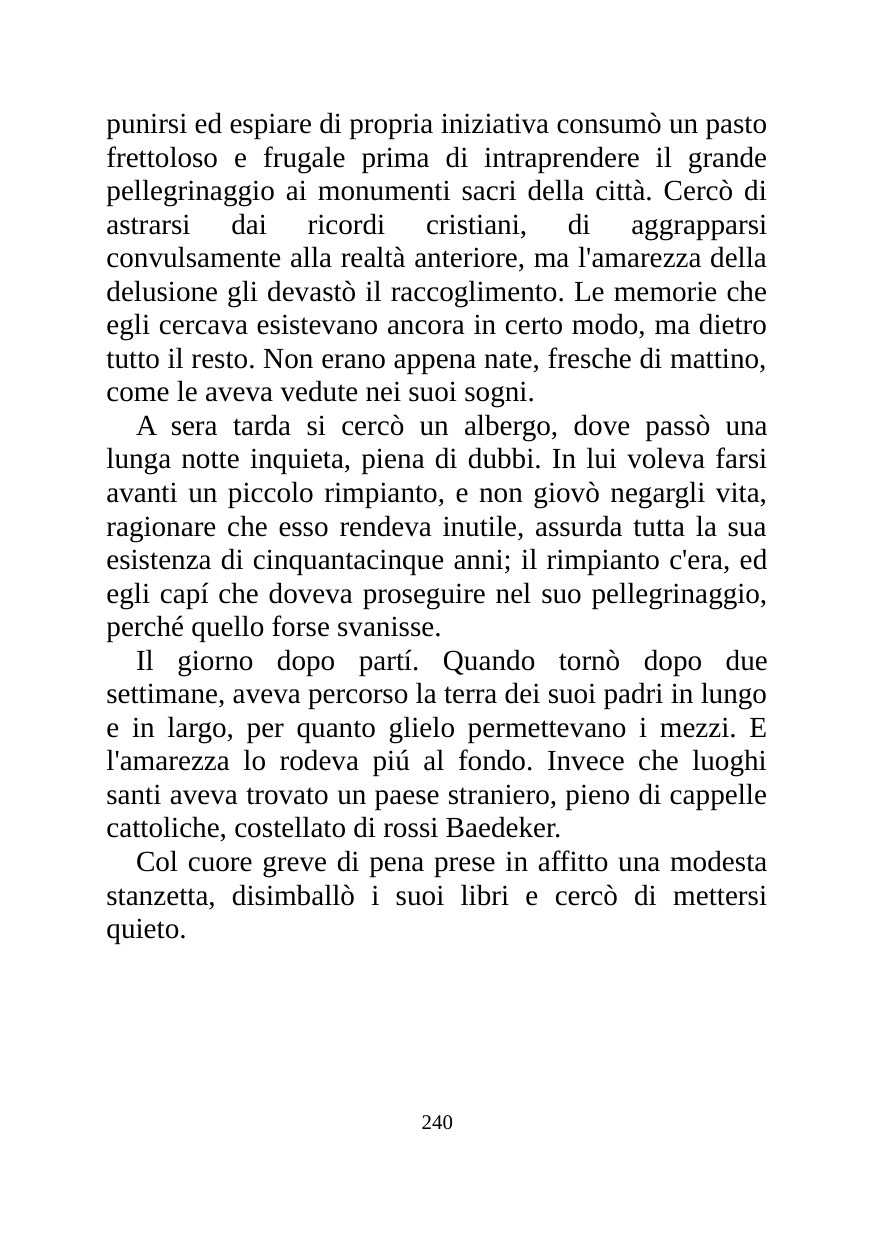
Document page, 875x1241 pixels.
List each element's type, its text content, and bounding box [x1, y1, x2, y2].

text Col cuore greve di pena prese in affitto una modesta stanzetta, disimballò i suoi libri e cercò di mettersi quieto. [106, 844, 768, 945]
text Il giorno dopo partí. Quando tornò dopo due settimane, aveva percorso la terra dei suoi padri in lungo e in largo, per quanto glielo permettevano i mezzi. E l'amarezza lo rodeva piú al fondo. Invece che luoghi santi aveva trovato un paese straniero, pieno di cappelle cattoliche, costellato di rossi Baedeker. [106, 643, 768, 844]
text A sera tarda si cercò un albergo, dove passò una lunga notte inquieta, piena di dubbi. In lui voleva farsi avanti un piccolo rimpianto, e non giovò negargli vita, ragionare che esso rendeva inutile, assurda tutta la sua esistenza di cinquantacinque anni; il rimpianto c'era, ed egli capí che doveva proseguire nel suo pellegrinaggio, perché quello forse svanisse. [106, 408, 768, 643]
text punirsi ed espiare di propria iniziativa consumò un pasto frettoloso e frugale prima di intraprendere il grande pellegrinaggio ai monumenti sacri della città. Cercò di astrarsi dai ricordi cristiani, di aggrapparsi convulsamente alla realtà anteriore, ma l'amarezza della delusione gli devastò il raccoglimento. Le memorie che egli cercava esistevano ancora in certo modo, ma dietro tutto il resto. Non erano appena nate, fresche di mattino, come le aveva vedute nei suoi sogni. [106, 106, 768, 408]
